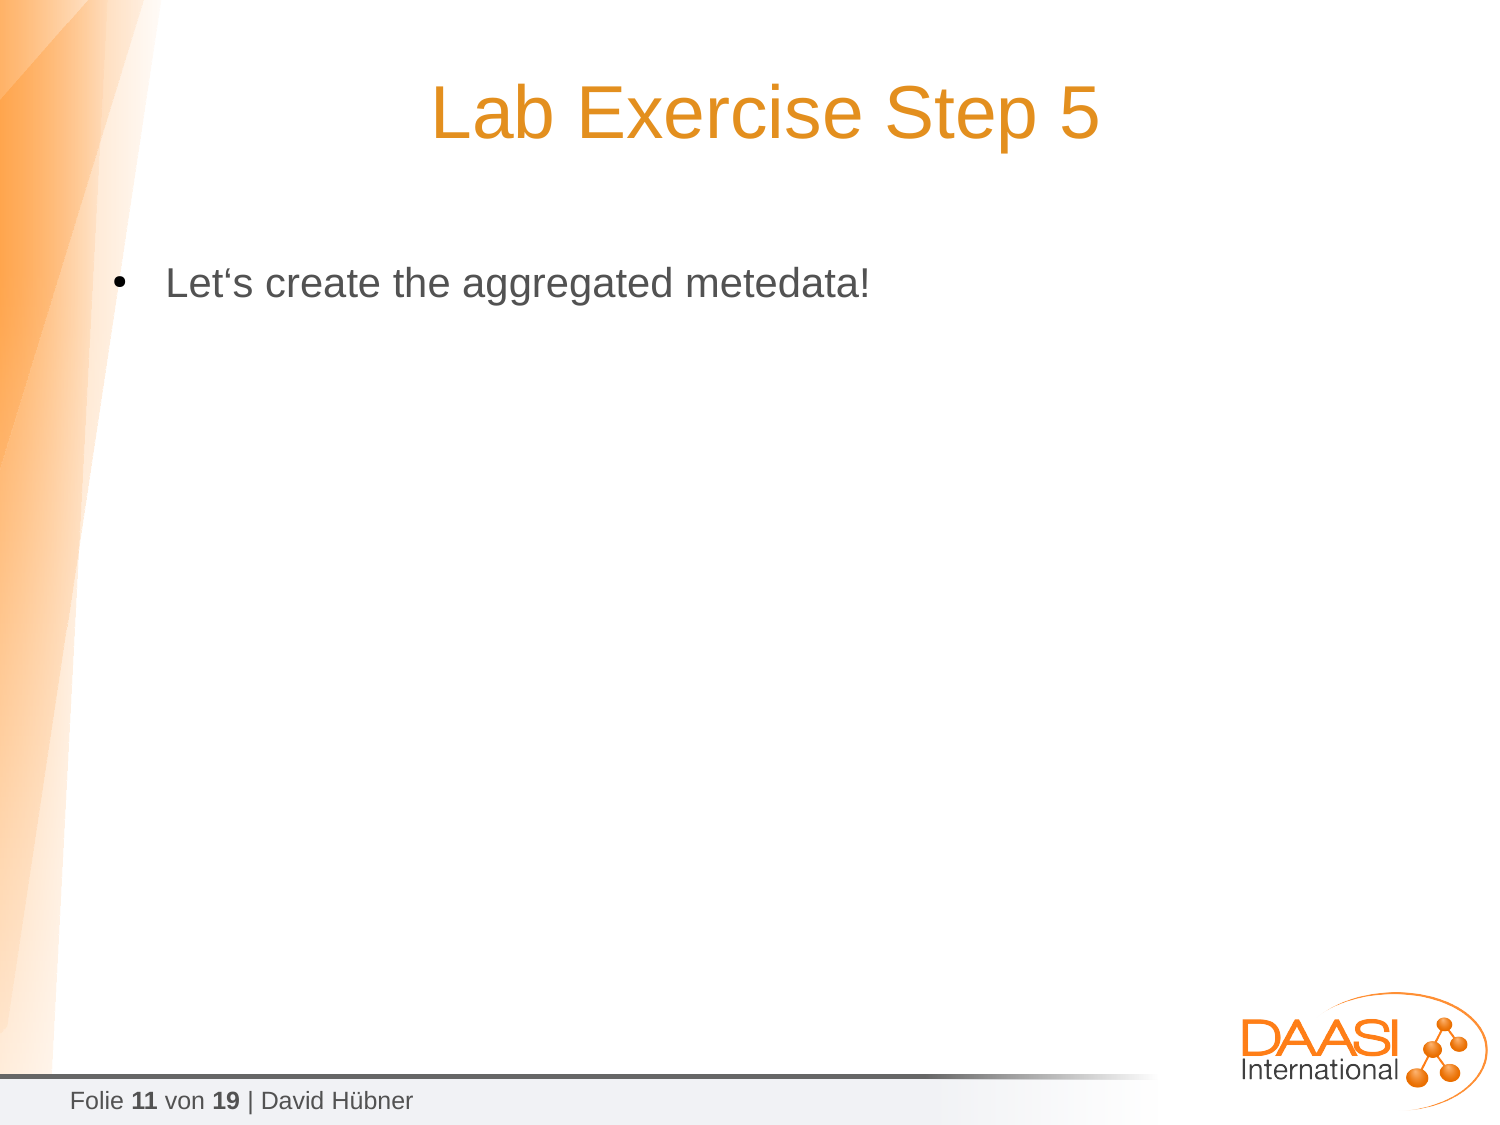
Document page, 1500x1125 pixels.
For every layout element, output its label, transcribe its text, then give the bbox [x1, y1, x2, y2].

title Lab Exercise Step 5 [91, 48, 1441, 178]
picture [1240, 992, 1500, 1111]
list Let‘s create the aggregated metedata! [94, 259, 1441, 945]
